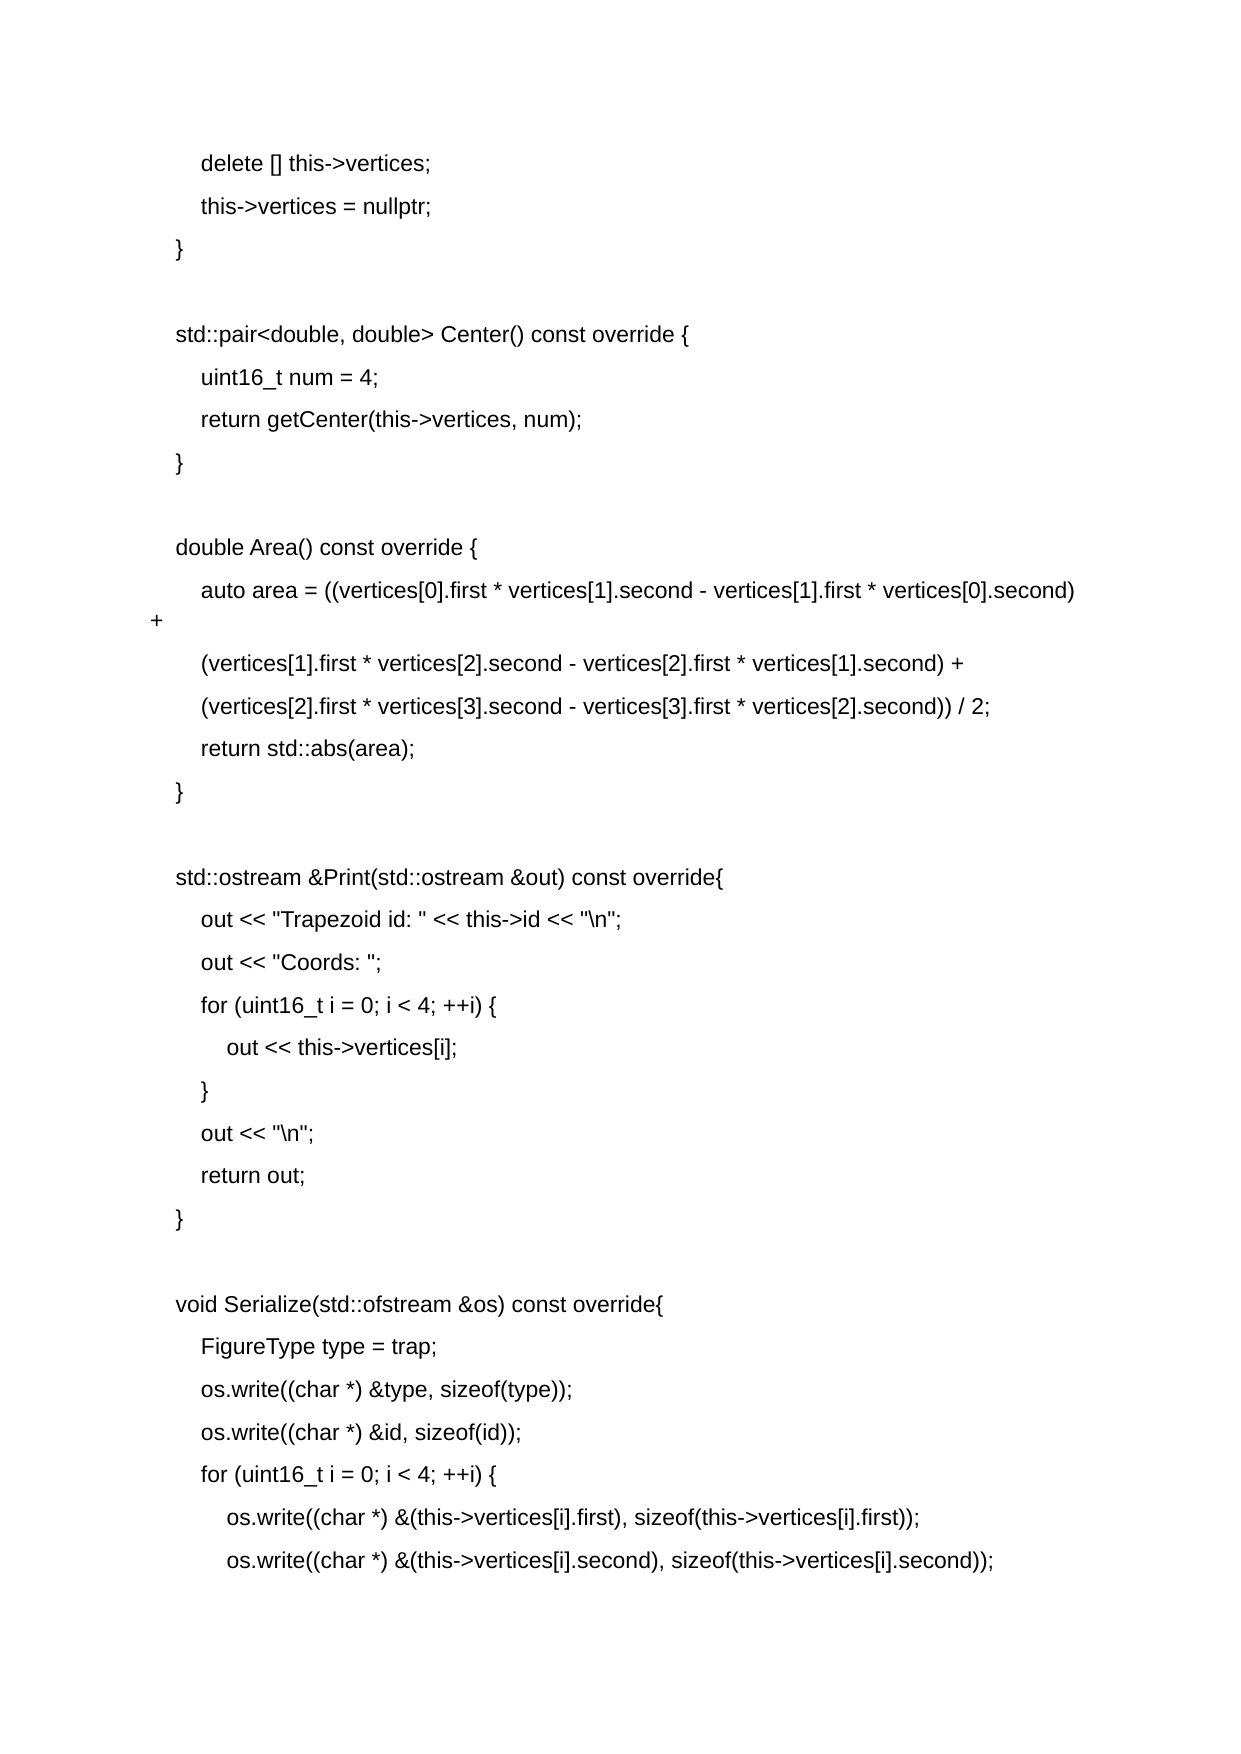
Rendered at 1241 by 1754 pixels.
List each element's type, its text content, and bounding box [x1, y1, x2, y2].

text void Serialize(std::ofstream &os) const override{ [150, 1291, 1090, 1317]
text auto area = ((vertices[0].first * vertices[1].second - vertices[1].first * vertices[0].second) + [150, 577, 1090, 634]
text FigureType type = trap; [150, 1333, 1090, 1360]
text delete [] this->vertices; [150, 150, 1090, 176]
text os.write((char *) &(this->vertices[i].second), sizeof(this->vertices[i].second)); [150, 1547, 1090, 1573]
text uint16_t num = 4; [150, 363, 1090, 390]
text this->vertices = nullptr; [150, 193, 1090, 219]
text } [150, 1077, 1090, 1103]
text out << "Trapezoid id: " << this->id << "\n"; [150, 906, 1090, 933]
text std::ostream &Print(std::ostream &out) const override{ [150, 863, 1090, 890]
text os.write((char *) &type, sizeof(type)); [150, 1376, 1090, 1402]
text return std::abs(area); [150, 735, 1090, 762]
text out << this->vertices[i]; [150, 1034, 1090, 1061]
text return getCenter(this->vertices, num); [150, 406, 1090, 433]
text for (uint16_t i = 0; i < 4; ++i) { [150, 1461, 1090, 1488]
text out << "Coords: "; [150, 949, 1090, 975]
text std::pair<double, double> Center() const override { [150, 321, 1090, 347]
text (vertices[2].first * vertices[3].second - vertices[3].first * vertices[2].second)) / 2; [150, 693, 1090, 719]
text } [150, 449, 1090, 475]
text for (uint16_t i = 0; i < 4; ++i) { [150, 992, 1090, 1018]
text (vertices[1].first * vertices[2].second - vertices[2].first * vertices[1].second) + [150, 650, 1090, 676]
text os.write((char *) &id, sizeof(id)); [150, 1419, 1090, 1445]
text return out; [150, 1162, 1090, 1189]
text } [150, 1205, 1090, 1232]
text out << "\n"; [150, 1120, 1090, 1146]
text double Area() const override { [150, 534, 1090, 561]
text } [150, 778, 1090, 804]
text } [150, 235, 1090, 262]
text os.write((char *) &(this->vertices[i].first), sizeof(this->vertices[i].first)); [150, 1504, 1090, 1531]
